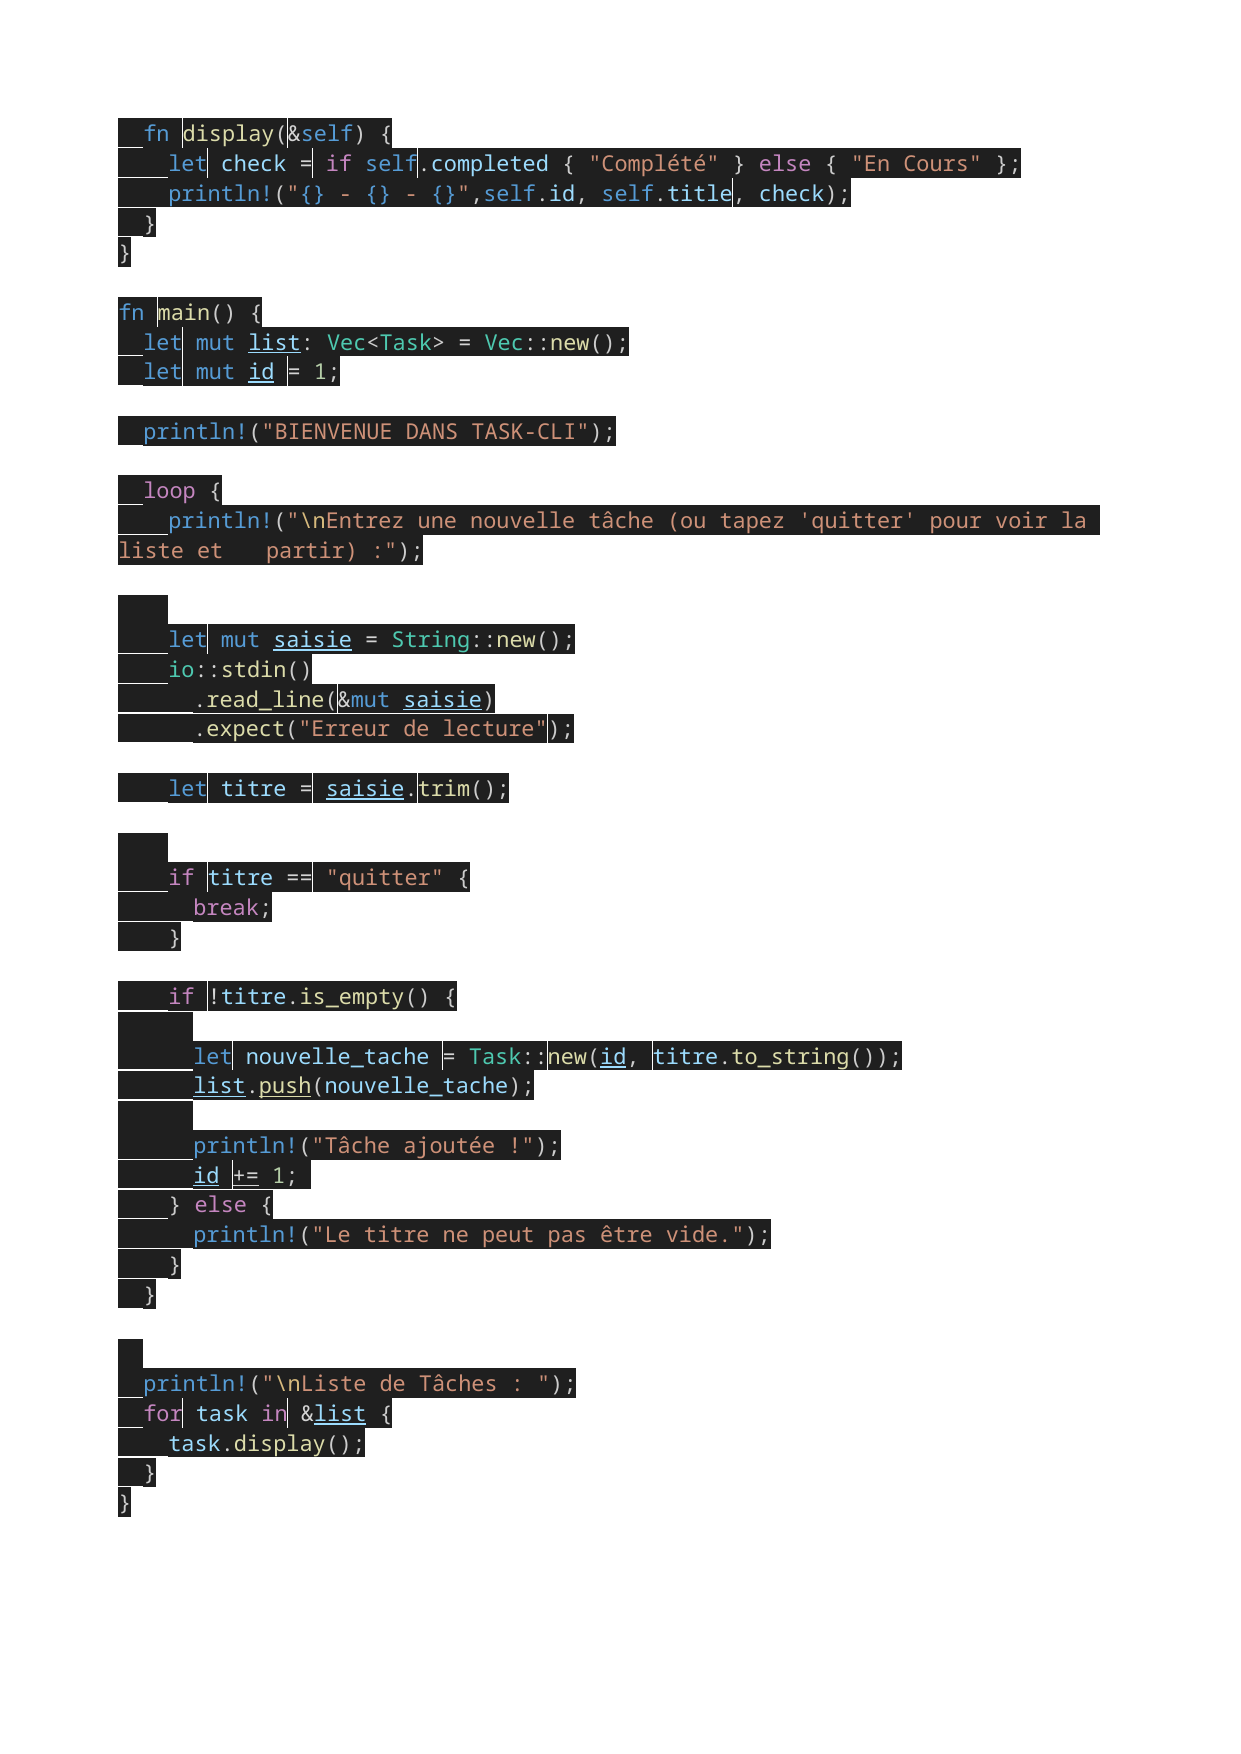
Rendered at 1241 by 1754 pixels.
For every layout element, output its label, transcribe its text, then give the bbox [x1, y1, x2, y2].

text io::stdin() [118, 654, 1122, 684]
text println!("\nListe de Tâches : "); [118, 1368, 1122, 1398]
text let mut id = 1; [118, 356, 1122, 386]
text for task in &list { [118, 1398, 1122, 1428]
text } [118, 1457, 1122, 1487]
text .read_line(&mut saisie) [118, 684, 1122, 713]
text list.push(nouvelle_tache); [118, 1070, 1122, 1100]
text println!("Tâche ajoutée !"); [118, 1130, 1122, 1160]
text println!("Le titre ne peut pas être vide."); [118, 1219, 1122, 1249]
text } else { [118, 1189, 1122, 1219]
text println!("\nEntrez une nouvelle tâche (ou tapez 'quitter' pour voir la liste et partir) :"); [118, 505, 1122, 565]
text let check = if self.completed { "Complété" } else { "En Cours" }; [118, 148, 1122, 178]
text if titre == "quitter" { [118, 862, 1122, 892]
text .expect("Erreur de lecture"); [118, 713, 1122, 743]
text } [118, 922, 1122, 951]
text let mut saisie = String::new(); [118, 624, 1122, 654]
text let titre = saisie.trim(); [118, 773, 1122, 803]
text } [118, 1249, 1122, 1279]
text fn display(&self) { [118, 118, 1122, 148]
text } [118, 237, 1122, 267]
text println!("{} - {} - {}",self.id, self.title, check); [118, 178, 1122, 207]
text } [118, 1487, 1122, 1517]
text task.display(); [118, 1428, 1122, 1457]
text } [118, 207, 1122, 237]
text fn main() { [118, 297, 1122, 327]
text } [118, 1279, 1122, 1309]
text let mut list: Vec<Task> = Vec::new(); [118, 327, 1122, 356]
text break; [118, 892, 1122, 922]
text id += 1; [118, 1160, 1122, 1189]
text let nouvelle_tache = Task::new(id, titre.to_string()); [118, 1041, 1122, 1070]
text println!("BIENVENUE DANS TASK-CLI"); [118, 416, 1122, 446]
text if !titre.is_empty() { [118, 981, 1122, 1011]
text loop { [118, 475, 1122, 505]
text Push ajoute un élément à la fin du vecteur et donc de la liste. On transfère aussi la propriété au vecteur. [118, 1569, 1122, 1631]
